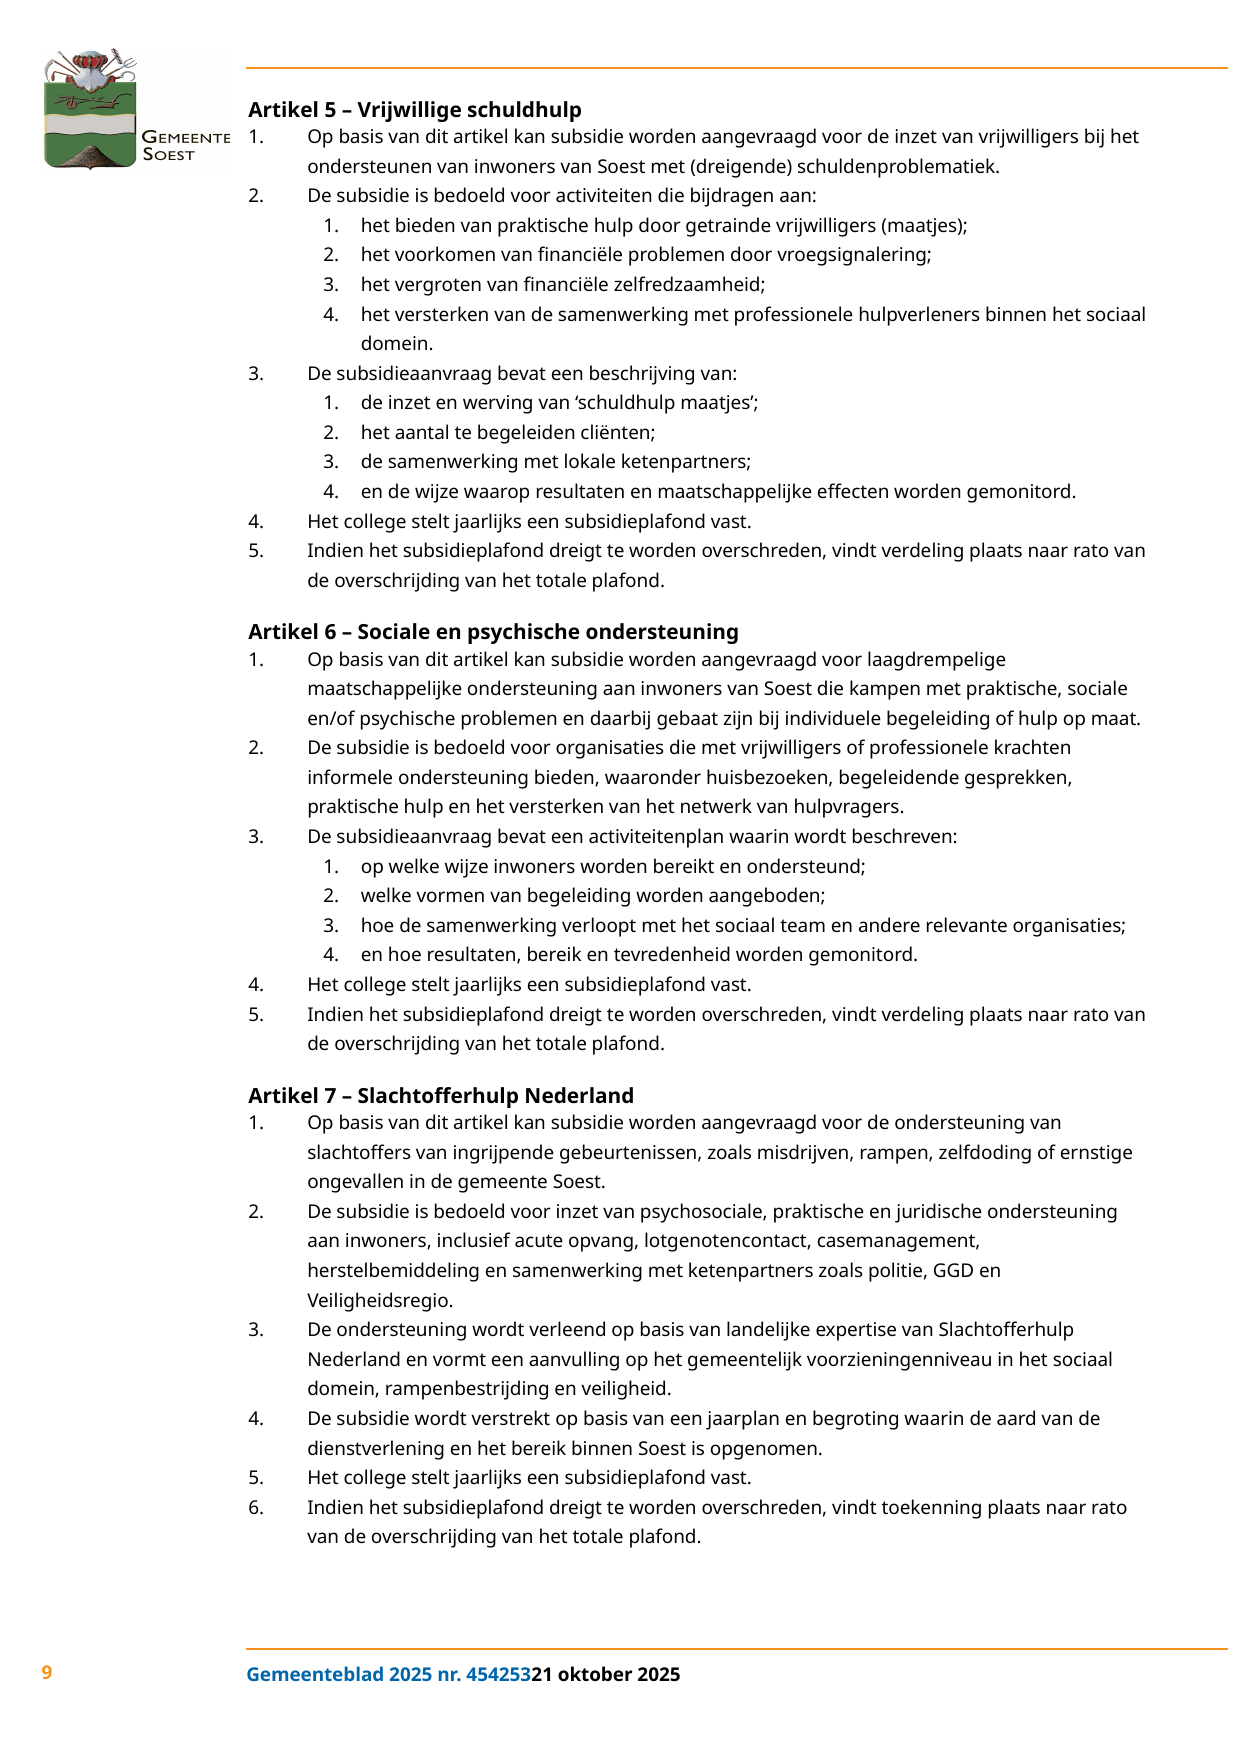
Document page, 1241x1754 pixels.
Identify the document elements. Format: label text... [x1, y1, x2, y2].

list Het college stelt jaarlijks een subsidieplafond vast. [248, 971, 1152, 997]
list Indien het subsidieplafond dreigt te worden overschreden, vindt verdeling plaats naar rato van de overschrijding van het totale plafond. [248, 537, 1152, 593]
list welke vormen van begeleiding worden aangeboden; [323, 882, 1152, 908]
list Op basis van dit artikel kan subsidie worden aangevraagd voor de inzet van vrijwilligers bij het ondersteunen van inwoners van Soest met (dreigende) schuldenproblematiek. [248, 123, 1152, 178]
list De subsidie is bedoeld voor organisaties die met vrijwilligers of professionele krachten informele ondersteuning bieden, waaronder huisbezoeken, begeleidende gesprekken, praktische hulp en het versterken van het netwerk van hulpvragers. [248, 734, 1152, 819]
list het versterken van de samenwerking met professionele hulpverleners binnen het sociaal domein. [323, 301, 1152, 356]
text Artikel 6 – Sociale en psychische ondersteuning [248, 617, 1152, 646]
list Op basis van dit artikel kan subsidie worden aangevraagd voor de ondersteuning van slachtoffers van ingrijpende gebeurtenissen, zoals misdrijven, rampen, zelfdoding of ernstige ongevallen in de gemeente Soest. [248, 1109, 1152, 1194]
list Indien het subsidieplafond dreigt te worden overschreden, vindt verdeling plaats naar rato van de overschrijding van het totale plafond. [248, 1001, 1152, 1056]
list De subsidieaanvraag bevat een activiteitenplan waarin wordt beschreven: [248, 823, 1152, 849]
list De subsidie wordt verstrekt op basis van een jaarplan en begroting waarin de aard van de dienstverlening en het bereik binnen Soest is opgenomen. [248, 1405, 1152, 1460]
list Op basis van dit artikel kan subsidie worden aangevraagd voor laagdrempelige maatschappelijke ondersteuning aan inwoners van Soest die kampen met praktische, sociale en/of psychische problemen en daarbij gebaat zijn bij individuele begeleiding of hulp op maat. [248, 646, 1152, 731]
list de samenwerking met lokale ketenpartners; [323, 449, 1152, 474]
list De subsidie is bedoeld voor inzet van psychosociale, praktische en juridische ondersteuning aan inwoners, inclusief acute opvang, lotgenotencontact, casemanagement, herstelbemiddeling en samenwerking met ketenpartners zoals politie, GGD en Veiligheidsregio. [248, 1198, 1152, 1312]
list en hoe resultaten, bereik en tevredenheid worden gemonitord. [323, 942, 1152, 967]
list en de wijze waarop resultaten en maatschappelijke effecten worden gemonitord. [323, 478, 1152, 504]
list op welke wijze inwoners worden bereikt en ondersteund; [323, 853, 1152, 879]
list Het college stelt jaarlijks een subsidieplafond vast. [248, 1464, 1152, 1490]
list De subsidie is bedoeld voor activiteiten die bijdragen aan: [248, 182, 1152, 208]
list Indien het subsidieplafond dreigt te worden overschreden, vindt toekenning plaats naar rato van de overschrijding van het totale plafond. [248, 1494, 1152, 1549]
text Artikel 7 – Slachtofferhulp Nederland [248, 1081, 1152, 1109]
list het vergroten van financiële zelfredzaamheid; [323, 271, 1152, 297]
list De ondersteuning wordt verleend op basis van landelijke expertise van Slachtofferhulp Nederland en vormt een aanvulling op het gemeentelijk voorzieningenniveau in het sociaal domein, rampenbestrijding en veiligheid. [248, 1316, 1152, 1401]
list het aantal te begeleiden cliënten; [323, 419, 1152, 445]
list de inzet en werving van ‘schuldhulp maatjes’; [323, 389, 1152, 415]
list De subsidieaanvraag bevat een beschrijving van: [248, 360, 1152, 386]
list Het college stelt jaarlijks een subsidieplafond vast. [248, 508, 1152, 533]
list het bieden van praktische hulp door getrainde vrijwilligers (maatjes); [323, 212, 1152, 238]
text Artikel 5 – Vrijwillige schuldhulp [248, 95, 1152, 123]
list het voorkomen van financiële problemen door vroegsignalering; [323, 242, 1152, 267]
list hoe de samenwerking verloopt met het sociaal team en andere relevante organisaties; [323, 912, 1152, 938]
picture [41, 47, 231, 172]
